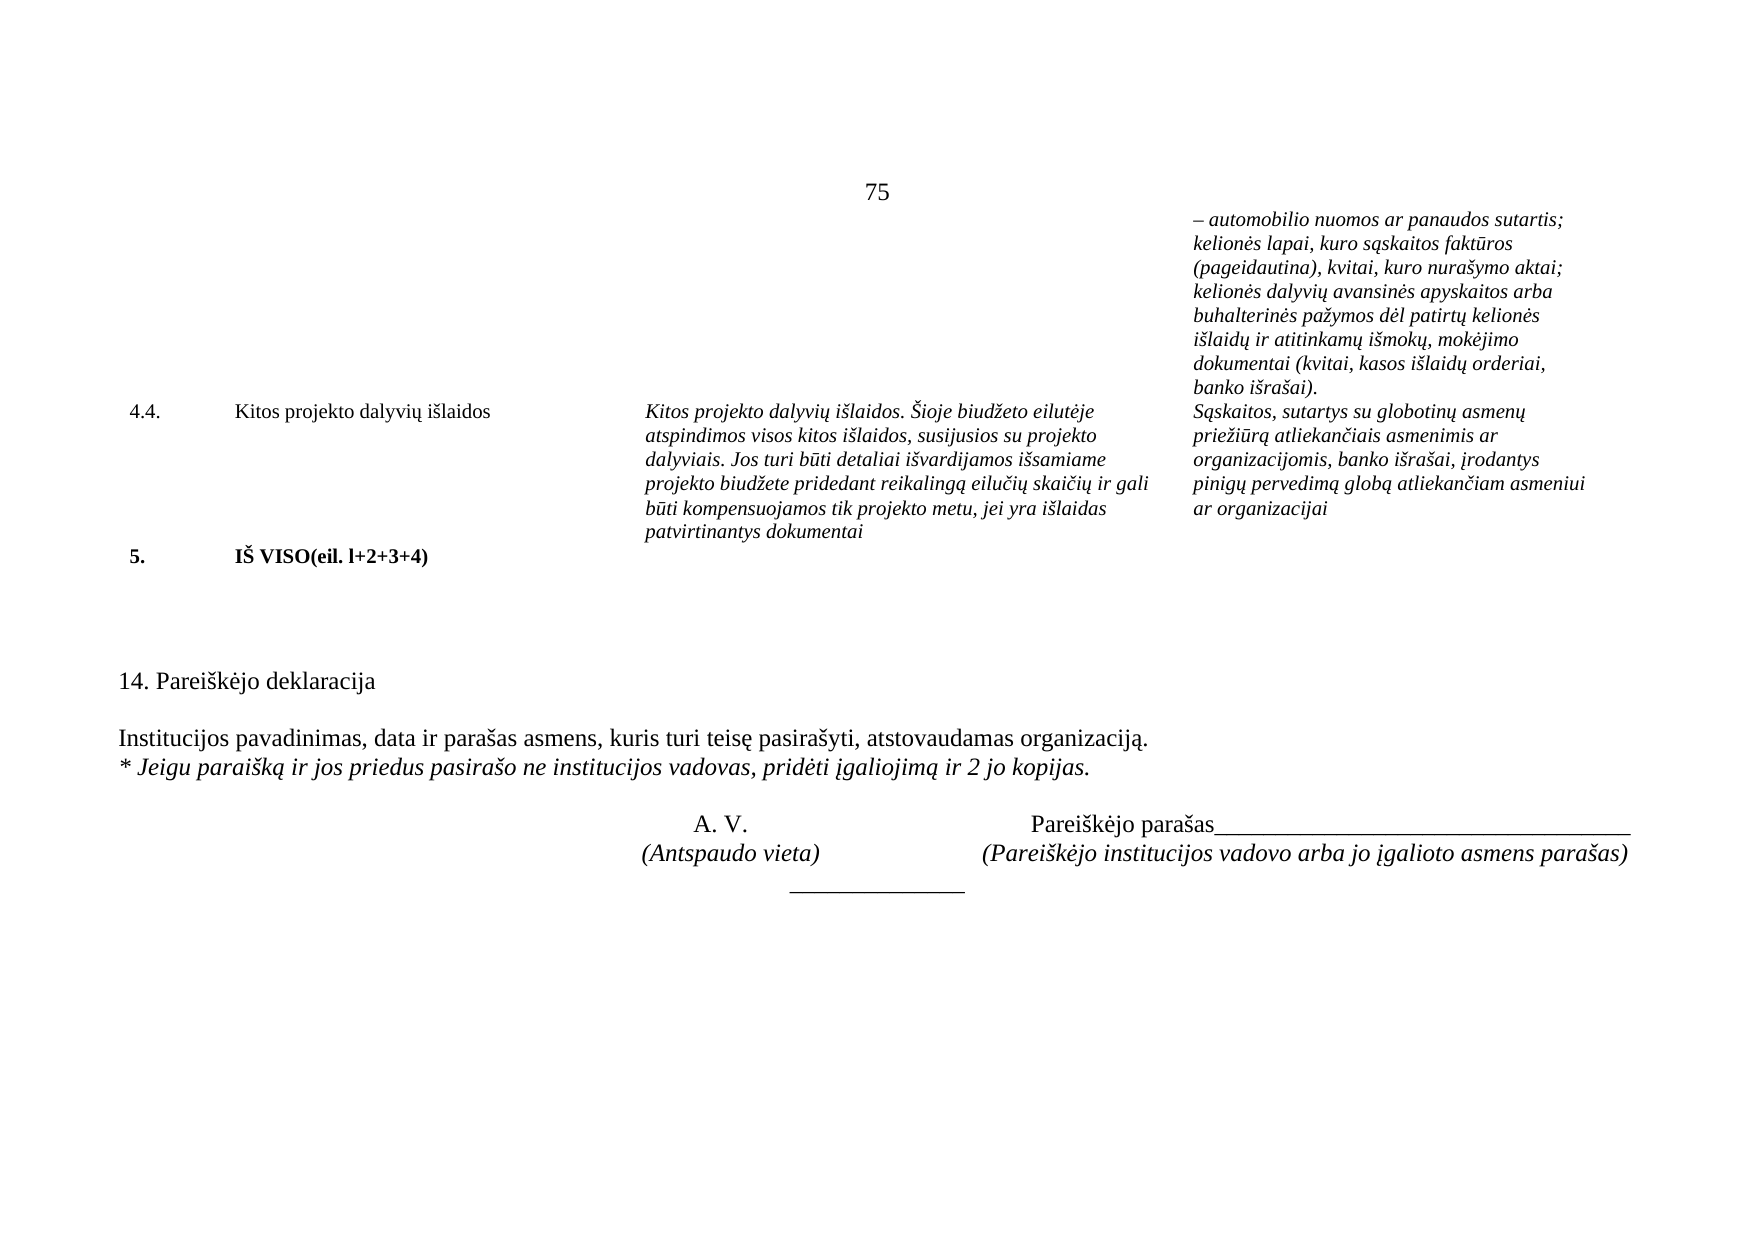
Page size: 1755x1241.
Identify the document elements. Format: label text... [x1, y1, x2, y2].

table_cell [634, 544, 1182, 637]
text A. V. Pareiškėjo parašas [118, 809, 1636, 838]
table_cell [1599, 399, 1636, 543]
table_cell [1599, 584, 1636, 613]
text (Antspaudo vieta) (Pareiškėjo institucijos vadovo arba jo įgalioto asmens parašas) [118, 838, 1636, 867]
table_cell [634, 207, 1182, 399]
table_cell Kitos projekto dalyvių išlaidos. Šioje biudžeto eilutėje atspindimos visos kitos išlaidos, susijusios su projekto dalyviais. Jos turi būti detaliai išvardijamos išsamiame projekto biudžete pridedant reikalingą eilučių skaičių ir gali būti kompensuojamos tik projekto metu, jei yra išlaidas patvirtinantys dokumentai [634, 399, 1182, 543]
table_cell [118, 207, 223, 399]
table_cell 4.4. [118, 399, 223, 543]
table_cell – automobilio nuomos ar panaudos sutartis; kelionės lapai, kuro sąskaitos faktūros (pageidautina), kvitai, kuro nurašymo aktai; kelionės dalyvių avansinės apyskaitos arba buhalterinės pažymos dėl patirtų kelionės išlaidų ir atitinkamų išmokų, mokėjimo dokumentai (kvitai, kasos išlaidų orderiai, banko išrašai). [1182, 207, 1599, 399]
text * Jeigu paraišką ir jos priedus pasirašo ne institucijos vadovas, pridėti įgaliojimą ir 2 jo kopijas. [118, 752, 1636, 781]
table_cell IŠ VISO(eil. l+2+3+4) [223, 544, 634, 637]
table_cell Sąskaitos, sutartys su globotinų asmenų priežiūrą atliekančiais asmenimis ar organizacijomis, banko išrašai, įrodantys pinigų pervedimą globą atliekančiam asmeniui ar organizacijai [1182, 399, 1599, 543]
table_cell [223, 207, 634, 399]
table_cell [1599, 207, 1636, 399]
table_cell 5. [118, 544, 223, 637]
table_cell Kitos projekto dalyvių išlaidos [223, 399, 634, 543]
table_cell [1599, 613, 1636, 637]
table_cell [1599, 544, 1636, 584]
text ______________ [118, 867, 1636, 896]
text Institucijos pavadinimas, data ir parašas asmens, kuris turi teisę pasirašyti, atstovaudamas organizaciją. [118, 723, 1636, 752]
table_cell [1182, 544, 1599, 637]
text 14. Pareiškėjo deklaracija [118, 666, 1636, 694]
